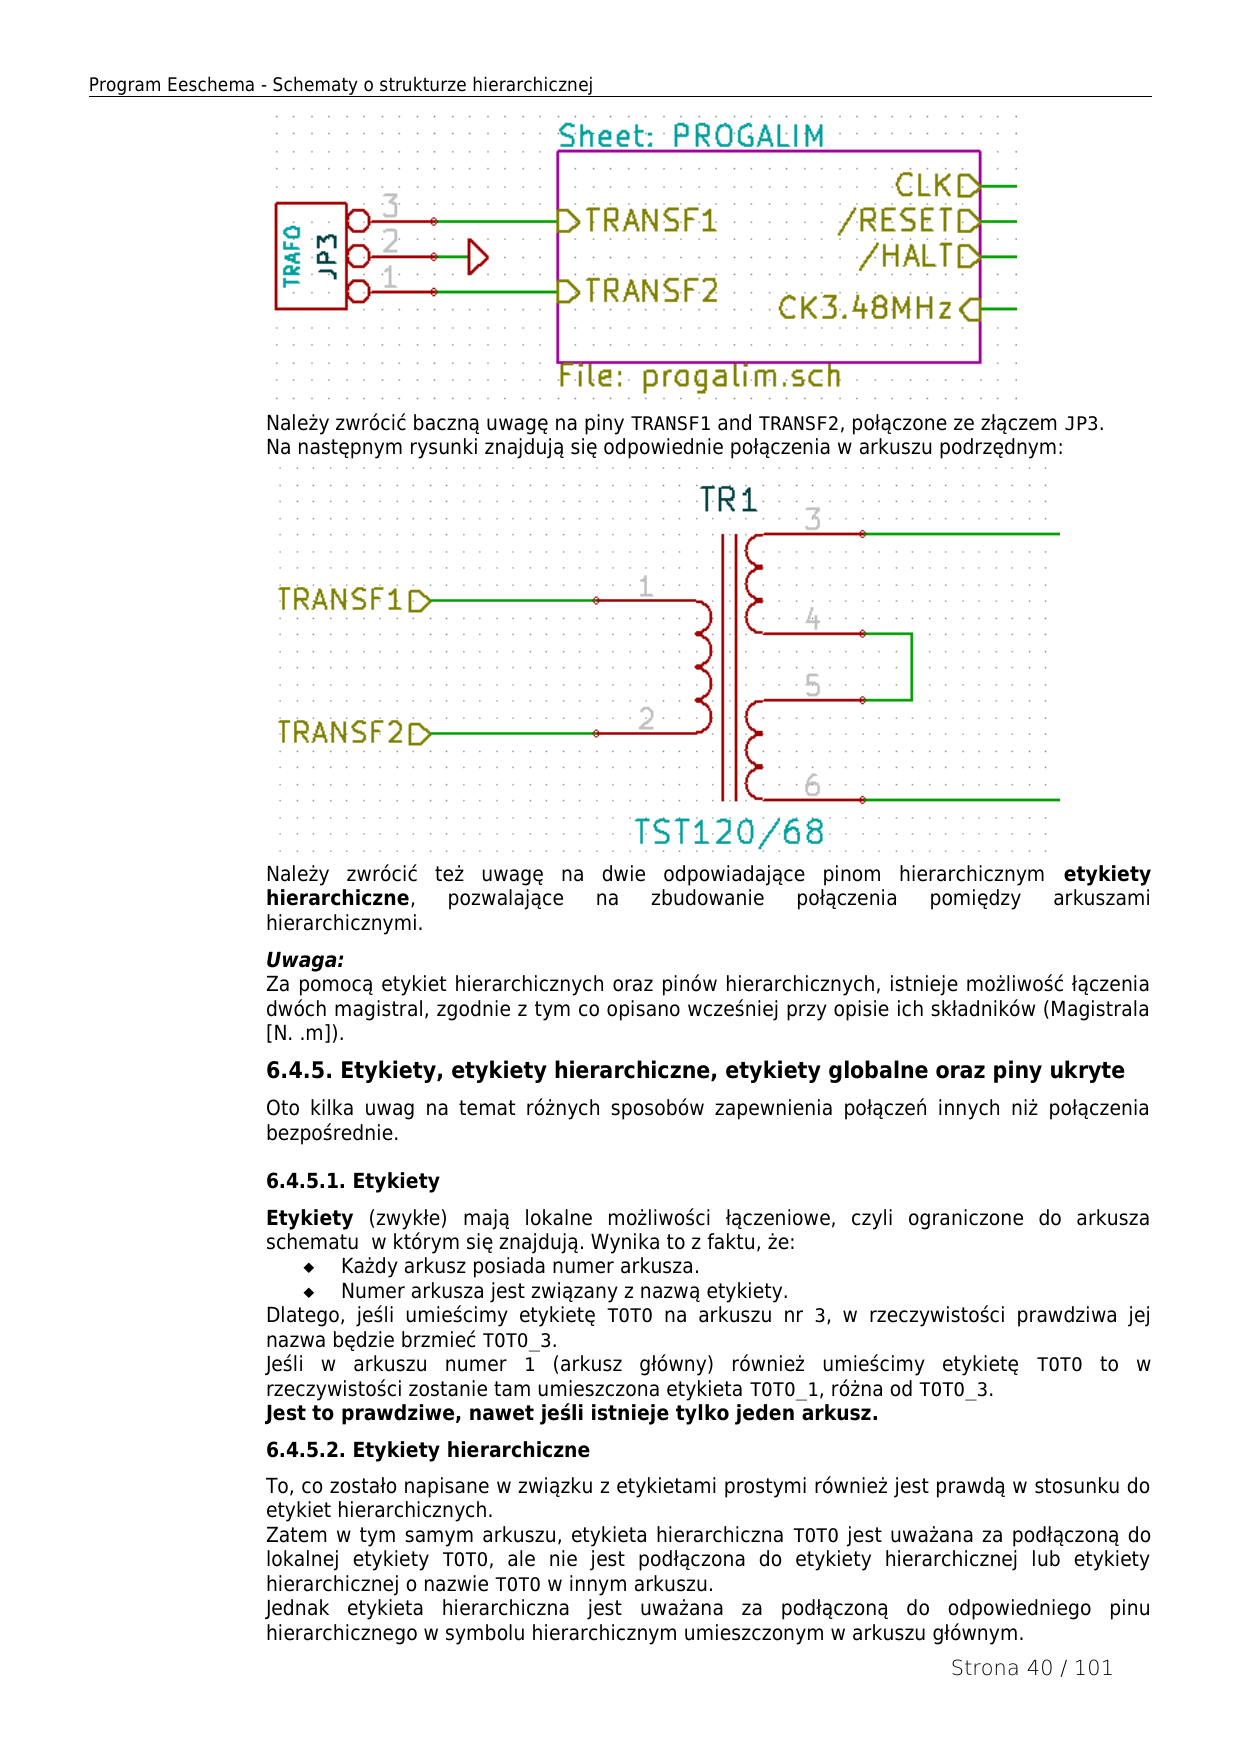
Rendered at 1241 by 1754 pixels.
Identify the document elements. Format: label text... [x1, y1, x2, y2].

text Na następnym rysunki znajdują się odpowiednie połączenia w arkuszu podrzędnym: [266, 435, 1152, 459]
text Jest to prawdziwe, nawet jeśli istnieje tylko jeden arkusz. [266, 1401, 1152, 1426]
text Należy zwrócić baczną uwagę na piny TRANSF1 and TRANSF2, połączone ze złączem JP3. [266, 411, 1152, 435]
subtitle Etykiety, etykiety hierarchiczne, etykiety globalne oraz piny ukryte [266, 1057, 1152, 1084]
picture [265, 465, 1060, 856]
list Numer arkusza jest związany z nazwą etykiety. [303, 1279, 1152, 1303]
text Oto kilka uwag na temat różnych sposobów zapewnienia połączeń innych niż połączenia bezpośrednie. [266, 1096, 1152, 1145]
text Etykiety (zwykłe) mają lokalne możliwości łączeniowe, czyli ograniczone do arkusza schematu w którym się znajdują. Wynika to z faktu, że: [266, 1206, 1152, 1254]
text To, co zostało napisane w związku z etykietami prostymi również jest prawdą w stosunku do etykiet hierarchicznych. [266, 1474, 1152, 1523]
picture [265, 109, 1017, 405]
list Każdy arkusz posiada numer arkusza. [303, 1254, 1152, 1279]
text Uwaga: [266, 948, 1152, 972]
text Należy zwrócić też uwagę na dwie odpowiadające pinom hierarchicznym etykiety hierarchiczne, pozwalające na zbudowanie połączenia pomiędzy arkuszami hierarchicznymi. [266, 862, 1152, 935]
text Jeśli w arkuszu numer 1 (arkusz główny) również umieścimy etykietę TOTO to w rzeczywistości zostanie tam umieszczona etykieta TOTO_1, różna od TOTO_3. [266, 1352, 1152, 1401]
subtitle Etykiety [266, 1169, 1152, 1194]
subtitle Etykiety hierarchiczne [266, 1438, 1152, 1462]
text Jednak etykieta hierarchiczna jest uważana za podłączoną do odpowiedniego pinu hierarchicznego w symbolu hierarchicznym umieszczonym w arkuszu głównym. [266, 1596, 1152, 1645]
text Dlatego, jeśli umieścimy etykietę TOTO na arkuszu nr 3, w rzeczywistości prawdziwa jej nazwa będzie brzmieć TOTO_3. [266, 1303, 1152, 1352]
text Za pomocą etykiet hierarchicznych oraz pinów hierarchicznych, istnieje możliwość łączenia dwóch magistral, zgodnie z tym co opisano wcześniej przy opisie ich składników (Magistrala [N. .m]). [266, 972, 1152, 1046]
text Zatem w tym samym arkuszu, etykieta hierarchiczna TOTO jest uważana za podłączoną do lokalnej etykiety TOTO, ale nie jest podłączona do etykiety hierarchicznej lub etykiety hierarchicznej o nazwie TOTO w innym arkuszu. [266, 1523, 1152, 1596]
